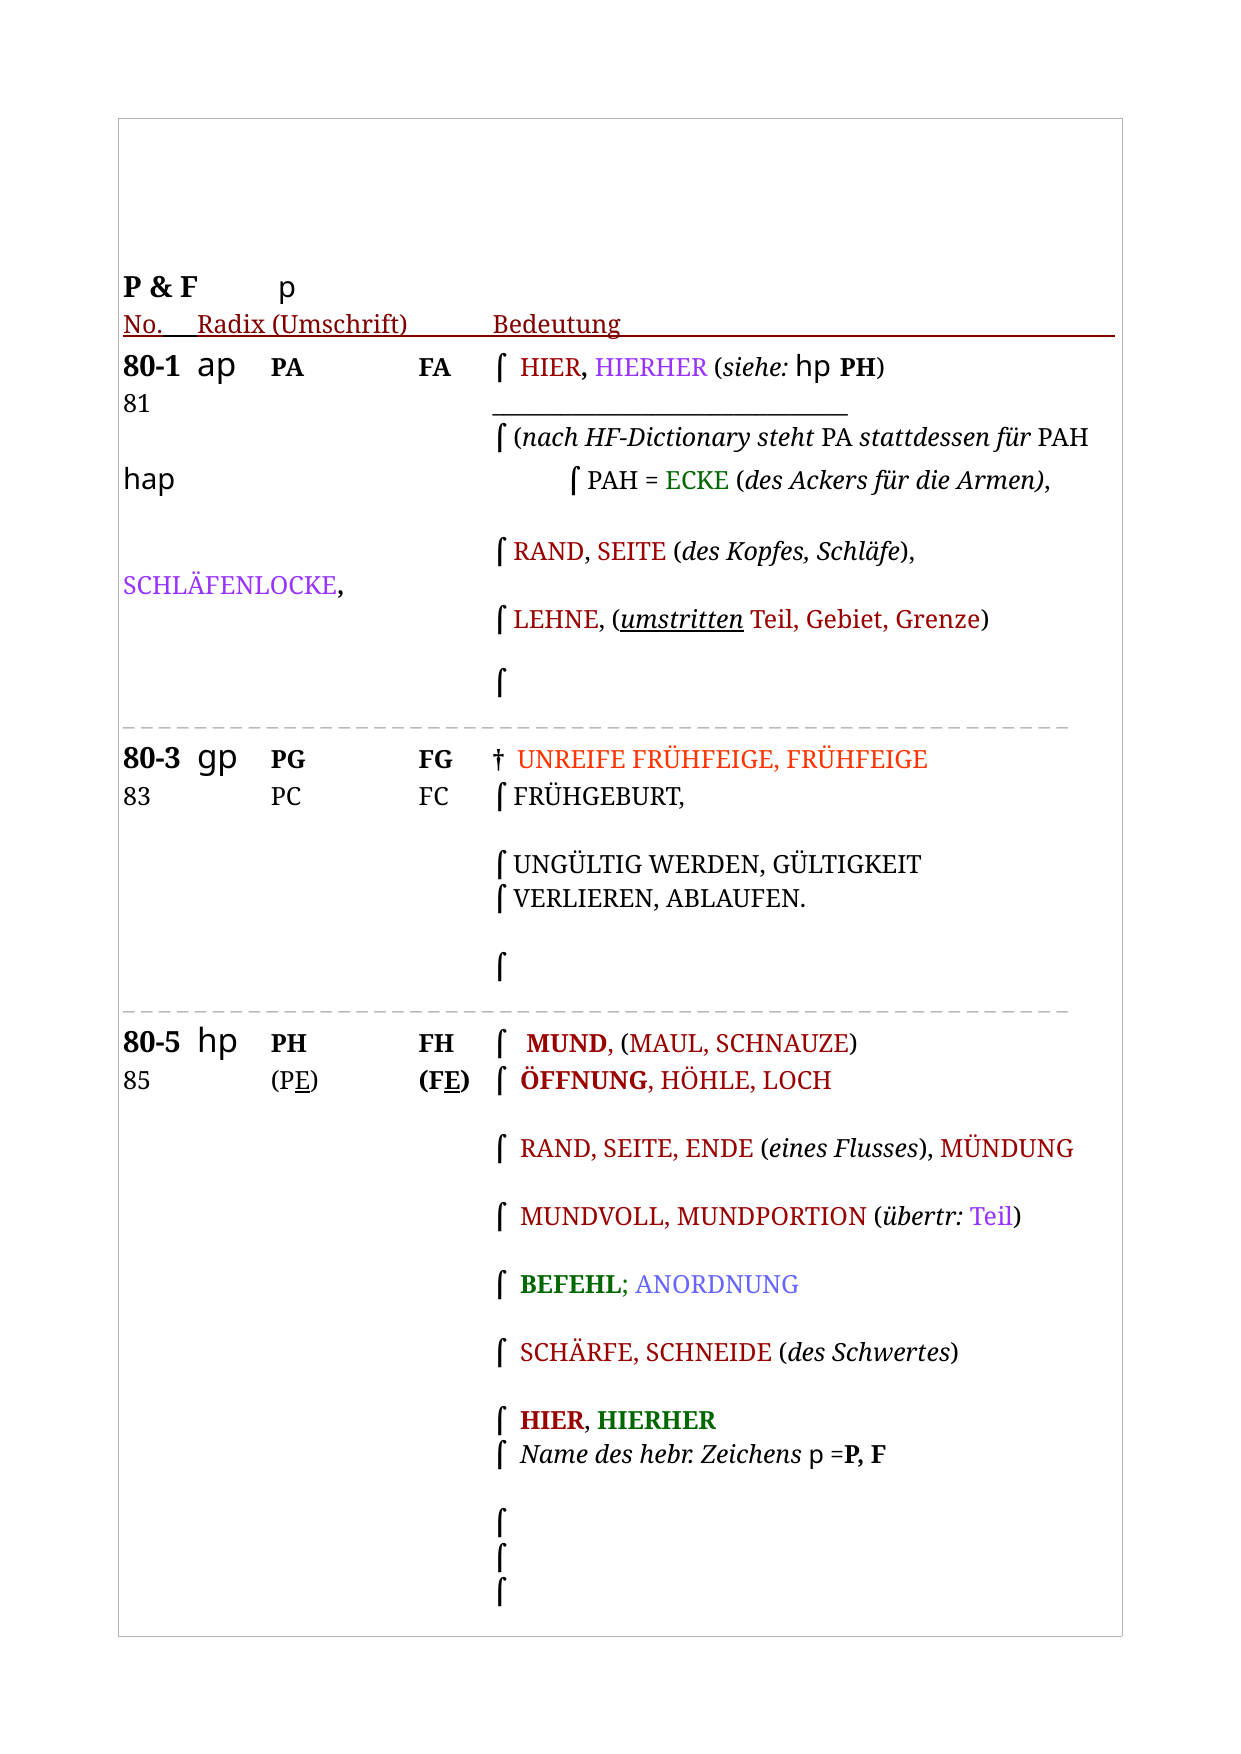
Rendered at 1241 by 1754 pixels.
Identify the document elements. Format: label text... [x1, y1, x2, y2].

text ⌠ Name des hebr. Zeichens p =P, F [123, 1437, 1117, 1471]
text 83 PC FC ⌠ FRÜHGEBURT, [123, 778, 1117, 812]
text _ _ _ _ _ _ _ _ _ _ _ _ _ _ _ _ _ _ _ _ _ _ _ _ _ _ _ _ _ _ _ _ _ _ _ _ _ _ _ _ _ _ _ _ _ _ _ _ _ _ _ _ _ [123, 983, 1117, 1017]
text ⌠ [123, 664, 1117, 699]
text ⌠ [123, 1573, 1117, 1607]
text ⌠ HIER, HIERHER [123, 1403, 1117, 1437]
text ⌠ [123, 949, 1117, 983]
text ⌠ RAND, SEITE, ENDE (eines Flusses), MÜNDUNG [123, 1130, 1117, 1164]
text P & F p No. Radix (Umschrift) Bedeutung 80-1 ap PA FA ⌠ HIER, HIERHER (siehe: hp PH) [123, 267, 1117, 386]
text ⌠ (nach HF-Dictionary steht PA stattdessen für PAH hap ⌠ PAH = ECKE (des Ackers für die Armen), [123, 420, 1117, 533]
text 80-5 hp PH FH ⌠ MUND, (MAUL, SCHNAUZE) [123, 1017, 1117, 1062]
text 85 (PE) (FE) ⌠ ÖFFNUNG, HÖHLE, LOCH [123, 1062, 1117, 1096]
text ⌠ MUNDVOLL, MUNDPORTION (übertr: Teil) [123, 1198, 1117, 1233]
text ⌠ RAND, SEITE (des Kopfes, Schläfe), SCHLÄFENLOCKE, [123, 533, 1117, 602]
text ⌠ UNGÜLTIG WERDEN, GÜLTIGKEIT ⌠ VERLIEREN, ABLAUFEN. [123, 847, 1117, 915]
text ⌠ SCHÄRFE, SCHNEIDE (des Schwertes) [123, 1335, 1117, 1369]
text 81 _______________________________ [123, 386, 1117, 420]
text ⌠ [123, 1539, 1117, 1573]
text ⌠ [123, 1505, 1117, 1539]
text 80-3 gp PG FG † UNREIFE FRÜHFEIGE, FRÜHFEIGE [123, 733, 1117, 778]
text _ _ _ _ _ _ _ _ _ _ _ _ _ _ _ _ _ _ _ _ _ _ _ _ _ _ _ _ _ _ _ _ _ _ _ _ _ _ _ _ _ _ _ _ _ _ _ _ _ _ _ _ _ [123, 699, 1117, 733]
text ⌠ BEFEHL; ANORDNUNG [123, 1267, 1117, 1301]
text ⌠ LEHNE, (umstritten Teil, Gebiet, Grenze) [123, 602, 1117, 636]
